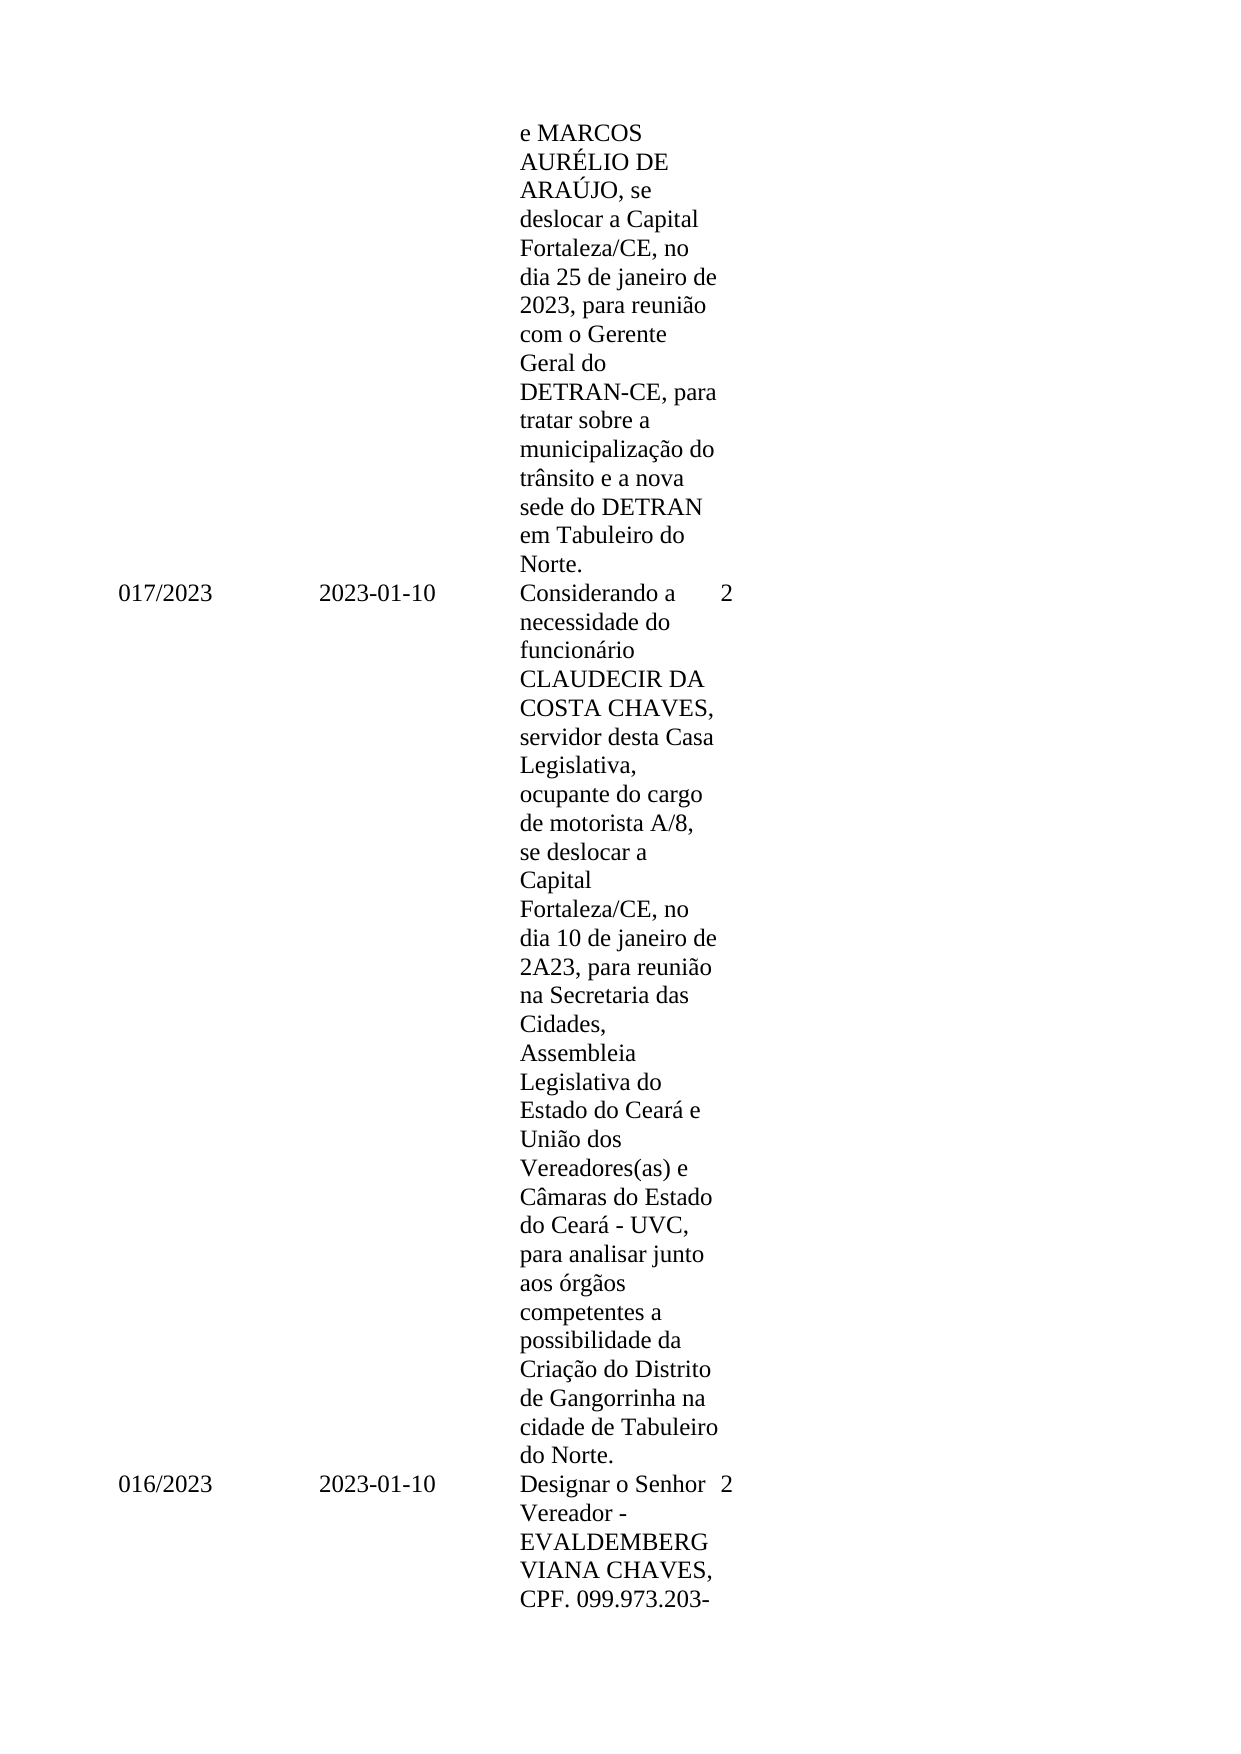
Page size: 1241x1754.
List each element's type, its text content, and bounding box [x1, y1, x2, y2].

table_cell Considerando a necessidade do funcionário CLAUDECIR DA COSTA CHAVES, servidor desta Casa Legislativa, ocupante do cargo de motorista A/8, se deslocar a Capital Fortaleza/CE, no dia 10 de janeiro de 2A23, para reunião na Secretaria das Cidades, Assembleia Legislativa do Estado do Ceará e União dos Vereadores(as) e Câmaras do Estado do Ceará - UVC, para analisar junto aos órgãos competentes a possibilidade da Criação do Distrito de Gangorrinha na cidade de Tabuleiro do Norte. [520, 578, 720, 1469]
table_cell [921, 1469, 1122, 1613]
table_cell 2023-01-10 [319, 1469, 519, 1613]
table_cell [921, 118, 1122, 578]
table_cell 016/2023 [118, 1469, 319, 1613]
table_cell 2 [720, 578, 921, 1469]
table_cell e MARCOS AURÉLIO DE ARAÚJO, se deslocar a Capital Fortaleza/CE, no dia 25 de janeiro de 2023, para reunião com o Gerente Geral do DETRAN-CE, para tratar sobre a municipalização do trânsito e a nova sede do DETRAN em Tabuleiro do Norte. [520, 118, 720, 578]
table_cell 2023-01-10 [319, 578, 519, 1469]
table_cell 2 [720, 1469, 921, 1613]
table_cell Designar o Senhor Vereador - EVALDEMBERG VIANA CHAVES, CPF. 099.973.203- [520, 1469, 720, 1613]
table_cell [720, 118, 921, 578]
table_cell [118, 118, 319, 578]
table_cell 017/2023 [118, 578, 319, 1469]
table_cell [319, 118, 519, 578]
table_cell [921, 578, 1122, 1469]
